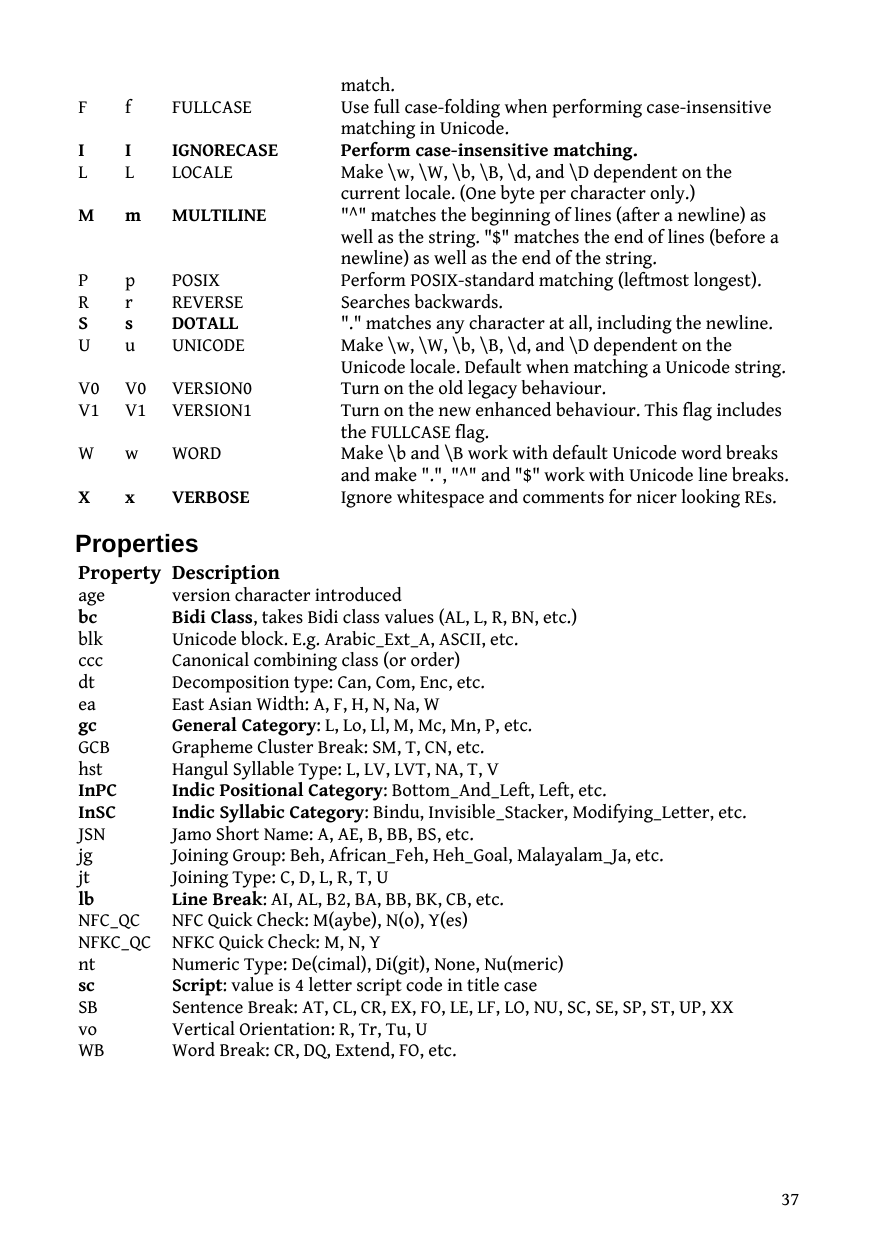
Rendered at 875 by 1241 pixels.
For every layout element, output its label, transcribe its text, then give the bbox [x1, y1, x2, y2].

table_cell Perform case-insensitive matching. [338, 140, 796, 162]
table_cell Perform POSIX-standard matching (leftmost longest). [338, 270, 796, 292]
table_cell jg [75, 845, 169, 867]
table_cell f [122, 97, 169, 140]
table_cell ccc [75, 650, 169, 672]
table_cell m [122, 205, 169, 270]
table_cell DOTALL [169, 313, 337, 335]
table_cell VERSION0 [169, 378, 337, 400]
table_cell match. [338, 75, 796, 97]
table_cell S [75, 313, 122, 335]
table_cell Indic Syllabic Category: Bindu, Invisible_Stacker, Modifying_Letter, etc. [169, 802, 788, 824]
table_cell p [122, 270, 169, 292]
table_cell Vertical Orientation: R, Tr, Tu, U [169, 1019, 788, 1040]
table_cell VERSION1 [169, 400, 337, 443]
table_cell Ignore whitespace and comments for nicer looking REs. [338, 487, 796, 508]
table_cell F [75, 97, 122, 140]
table_cell Use full case-folding when performing case-insensitive matching in Unicode. [338, 97, 796, 140]
table_cell Numeric Type: De(cimal), Di(git), None, Nu(meric) [169, 954, 788, 975]
table_cell V1 [75, 400, 122, 443]
table_cell General Category: L, Lo, Ll, M, Mc, Mn, P, etc. [169, 715, 788, 737]
table_cell nt [75, 954, 169, 975]
table_cell Word Break: CR, DQ, Extend, FO, etc. [169, 1040, 788, 1062]
table_header Property [75, 561, 169, 585]
table_cell LOCALE [169, 162, 337, 205]
table_cell MULTILINE [169, 205, 337, 270]
table_cell REVERSE [169, 292, 337, 313]
table_cell age [75, 585, 169, 607]
table_cell Make \w, \W, \b, \B, \d, and \D dependent on the Unicode locale. Default when matching a Unicode string. [338, 335, 796, 378]
table_cell JSN [75, 824, 169, 845]
table_cell ea [75, 694, 169, 715]
table_cell POSIX [169, 270, 337, 292]
table_cell Sentence Break: AT, CL, CR, EX, FO, LE, LF, LO, NU, SC, SE, SP, ST, UP, XX [169, 997, 788, 1019]
table_cell dt [75, 672, 169, 694]
table_cell L [75, 162, 122, 205]
table_cell u [122, 335, 169, 378]
table_cell W [75, 443, 122, 487]
table_cell R [75, 292, 122, 313]
table_cell Bidi Class, takes Bidi class values (AL, L, R, BN, etc.) [169, 607, 788, 629]
table_cell jt [75, 867, 169, 889]
table_cell [122, 75, 169, 97]
table_cell Unicode block. E.g. Arabic_Ext_A, ASCII, etc. [169, 629, 788, 650]
table_cell [169, 75, 337, 97]
table_cell M [75, 205, 122, 270]
table_cell IGNORECASE [169, 140, 337, 162]
table_cell InSC [75, 802, 169, 824]
table_cell s [122, 313, 169, 335]
table_cell NFKC_QC [75, 932, 169, 954]
table_cell L [122, 162, 169, 205]
table_cell Make \w, \W, \b, \B, \d, and \D dependent on the current locale. (One byte per character only.) [338, 162, 796, 205]
table_cell Joining Type: C, D, L, R, T, U [169, 867, 788, 889]
table_cell Decomposition type: Can, Com, Enc, etc. [169, 672, 788, 694]
table_cell vo [75, 1019, 169, 1040]
table_cell Turn on the old legacy behaviour. [338, 378, 796, 400]
table_cell [75, 75, 122, 97]
table_cell Searches backwards. [338, 292, 796, 313]
table_cell UNICODE [169, 335, 337, 378]
table_cell V0 [75, 378, 122, 400]
table_cell bc [75, 607, 169, 629]
table_cell Line Break: AI, AL, B2, BA, BB, BK, CB, etc. [169, 889, 788, 910]
table_cell Make \b and \B work with default Unicode word breaks and make ".", "^" and "$" work with Unicode line breaks. [338, 443, 796, 487]
table_cell Script: value is 4 letter script code in title case [169, 975, 788, 997]
table_cell lb [75, 889, 169, 910]
table_cell V0 [122, 378, 169, 400]
table_cell Indic Positional Category: Bottom_And_Left, Left, etc. [169, 780, 788, 802]
table_cell V1 [122, 400, 169, 443]
table_cell Jamo Short Name: A, AE, B, BB, BS, etc. [169, 824, 788, 845]
table_cell NFC Quick Check: M(aybe), N(o), Y(es) [169, 910, 788, 932]
table_cell X [75, 487, 122, 508]
table_cell I [75, 140, 122, 162]
table_cell WB [75, 1040, 169, 1062]
table_cell gc [75, 715, 169, 737]
table_cell sc [75, 975, 169, 997]
table_cell hst [75, 759, 169, 780]
table_cell blk [75, 629, 169, 650]
table_cell U [75, 335, 122, 378]
table_header Description [169, 561, 788, 585]
table_cell "^" matches the beginning of lines (after a newline) as well as the string. "$" matches the end of lines (before a newline) as well as the end of the string. [338, 205, 796, 270]
table_cell GCB [75, 737, 169, 759]
table_cell East Asian Width: A, F, H, N, Na, W [169, 694, 788, 715]
table_cell Hangul Syllable Type: L, LV, LVT, NA, T, V [169, 759, 788, 780]
table_cell I [122, 140, 169, 162]
table_cell P [75, 270, 122, 292]
table_cell VERBOSE [169, 487, 337, 508]
table_cell SB [75, 997, 169, 1019]
table_cell Canonical combining class (or order) [169, 650, 788, 672]
table_cell Turn on the new enhanced behaviour. This flag includes the FULLCASE flag. [338, 400, 796, 443]
table_cell version character introduced [169, 585, 788, 607]
table_cell Grapheme Cluster Break: SM, T, CN, etc. [169, 737, 788, 759]
table_cell WORD [169, 443, 337, 487]
subtitle Properties [75, 529, 799, 558]
table_cell NFC_QC [75, 910, 169, 932]
table_cell r [122, 292, 169, 313]
table_cell Joining Group: Beh, African_Feh, Heh_Goal, Malayalam_Ja, etc. [169, 845, 788, 867]
table_cell "." matches any character at all, including the newline. [338, 313, 796, 335]
table_cell x [122, 487, 169, 508]
table_cell w [122, 443, 169, 487]
table_cell InPC [75, 780, 169, 802]
table_cell NFKC Quick Check: M, N, Y [169, 932, 788, 954]
table_cell FULLCASE [169, 97, 337, 140]
